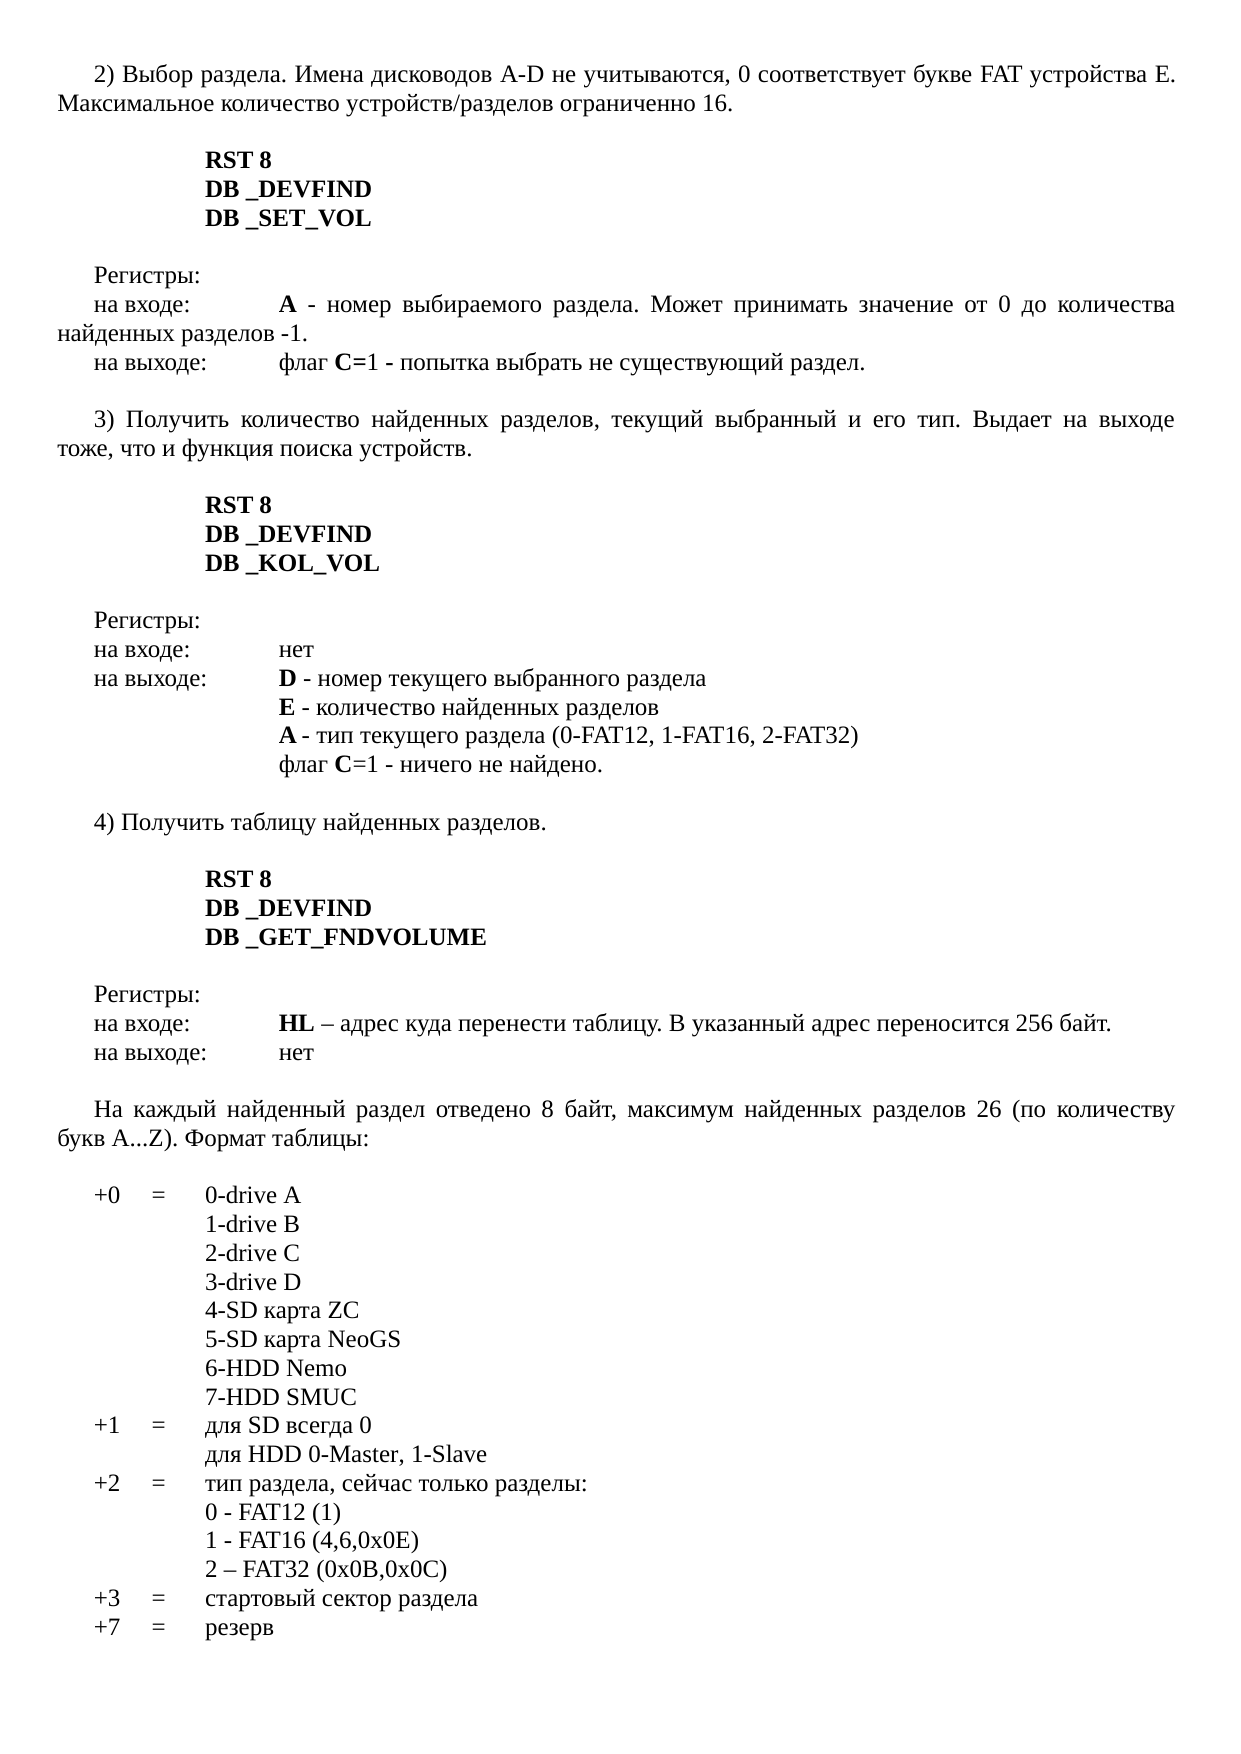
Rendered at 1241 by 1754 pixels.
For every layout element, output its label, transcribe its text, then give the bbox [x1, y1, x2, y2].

text RST 8 [57, 864, 1176, 893]
text на входе: A - номер выбираемого раздела. Может принимать значение от 0 до количества найденных разделов -1. [57, 289, 1176, 347]
text 4) Получить таблицу найденных разделов. [57, 807, 1176, 836]
text 1 - FAT16 (4,6,0x0E) [57, 1526, 1176, 1554]
text 3-drive D [57, 1267, 1176, 1296]
text Регистры: [57, 261, 1176, 289]
text DB _SET_VOL [57, 203, 1176, 232]
text DB _KOL_VOL [57, 548, 1176, 577]
text 2-drive C [57, 1238, 1176, 1267]
text на выходе: D - номер текущего выбранного раздела [57, 663, 1176, 692]
text DB _DEVFIND [57, 174, 1176, 203]
text 5-SD карта NeoGS [57, 1324, 1176, 1353]
text +3 = стартовый сектор раздела [57, 1583, 1176, 1612]
text DB _DEVFIND [57, 893, 1176, 922]
text +7 = резерв [57, 1612, 1176, 1641]
text флаг C=1 - ничего не найдено. [57, 749, 1176, 778]
text E - количество найденных разделов [57, 692, 1176, 721]
text RST 8 [57, 146, 1176, 174]
text A - тип текущего раздела (0-FAT12, 1-FAT16, 2-FAT32) [57, 721, 1176, 749]
text 4-SD карта ZC [57, 1296, 1176, 1324]
text 2 – FAT32 (0x0B,0x0C) [57, 1554, 1176, 1583]
text на входе: HL – адрес куда перенести таблицу. В указанный адрес переносится 256 байт. [57, 1008, 1176, 1037]
text 0 - FAT12 (1) [57, 1497, 1176, 1526]
text DB _DEVFIND [57, 519, 1176, 548]
text 6-HDD Nemo [57, 1353, 1176, 1382]
text на входе: нет [57, 634, 1176, 663]
text на выходе: нет [57, 1037, 1176, 1066]
text 3) Получить количество найденных разделов, текущий выбранный и его тип. Выдает на выходе тоже, что и функция поиска устройств. [57, 404, 1176, 462]
text 7-HDD SMUC [57, 1382, 1176, 1411]
text для HDD 0-Master, 1-Slave [57, 1439, 1176, 1468]
text DB _GET_FNDVOLUME [57, 922, 1176, 951]
text 2) Выбор раздела. Имена дисководов A-D не учитываются, 0 соответствует букве FAT устройства E. Максимальное количество устройств/разделов ограниченно 16. [57, 59, 1176, 117]
text Регистры: [57, 606, 1176, 634]
text на выходе: флаг C=1 - попытка выбрать не существующий раздел. [57, 347, 1176, 376]
text +1 = для SD всегда 0 [57, 1411, 1176, 1439]
text +2 = тип раздела, сейчас только разделы: [57, 1468, 1176, 1497]
text Регистры: [57, 979, 1176, 1008]
text RST 8 [57, 491, 1176, 519]
text На каждый найденный раздел отведено 8 байт, максимум найденных разделов 26 (по количеству букв A...Z). Формат таблицы: [57, 1094, 1176, 1152]
text 1-drive B [57, 1209, 1176, 1238]
text +0 = 0-drive A [57, 1181, 1176, 1209]
